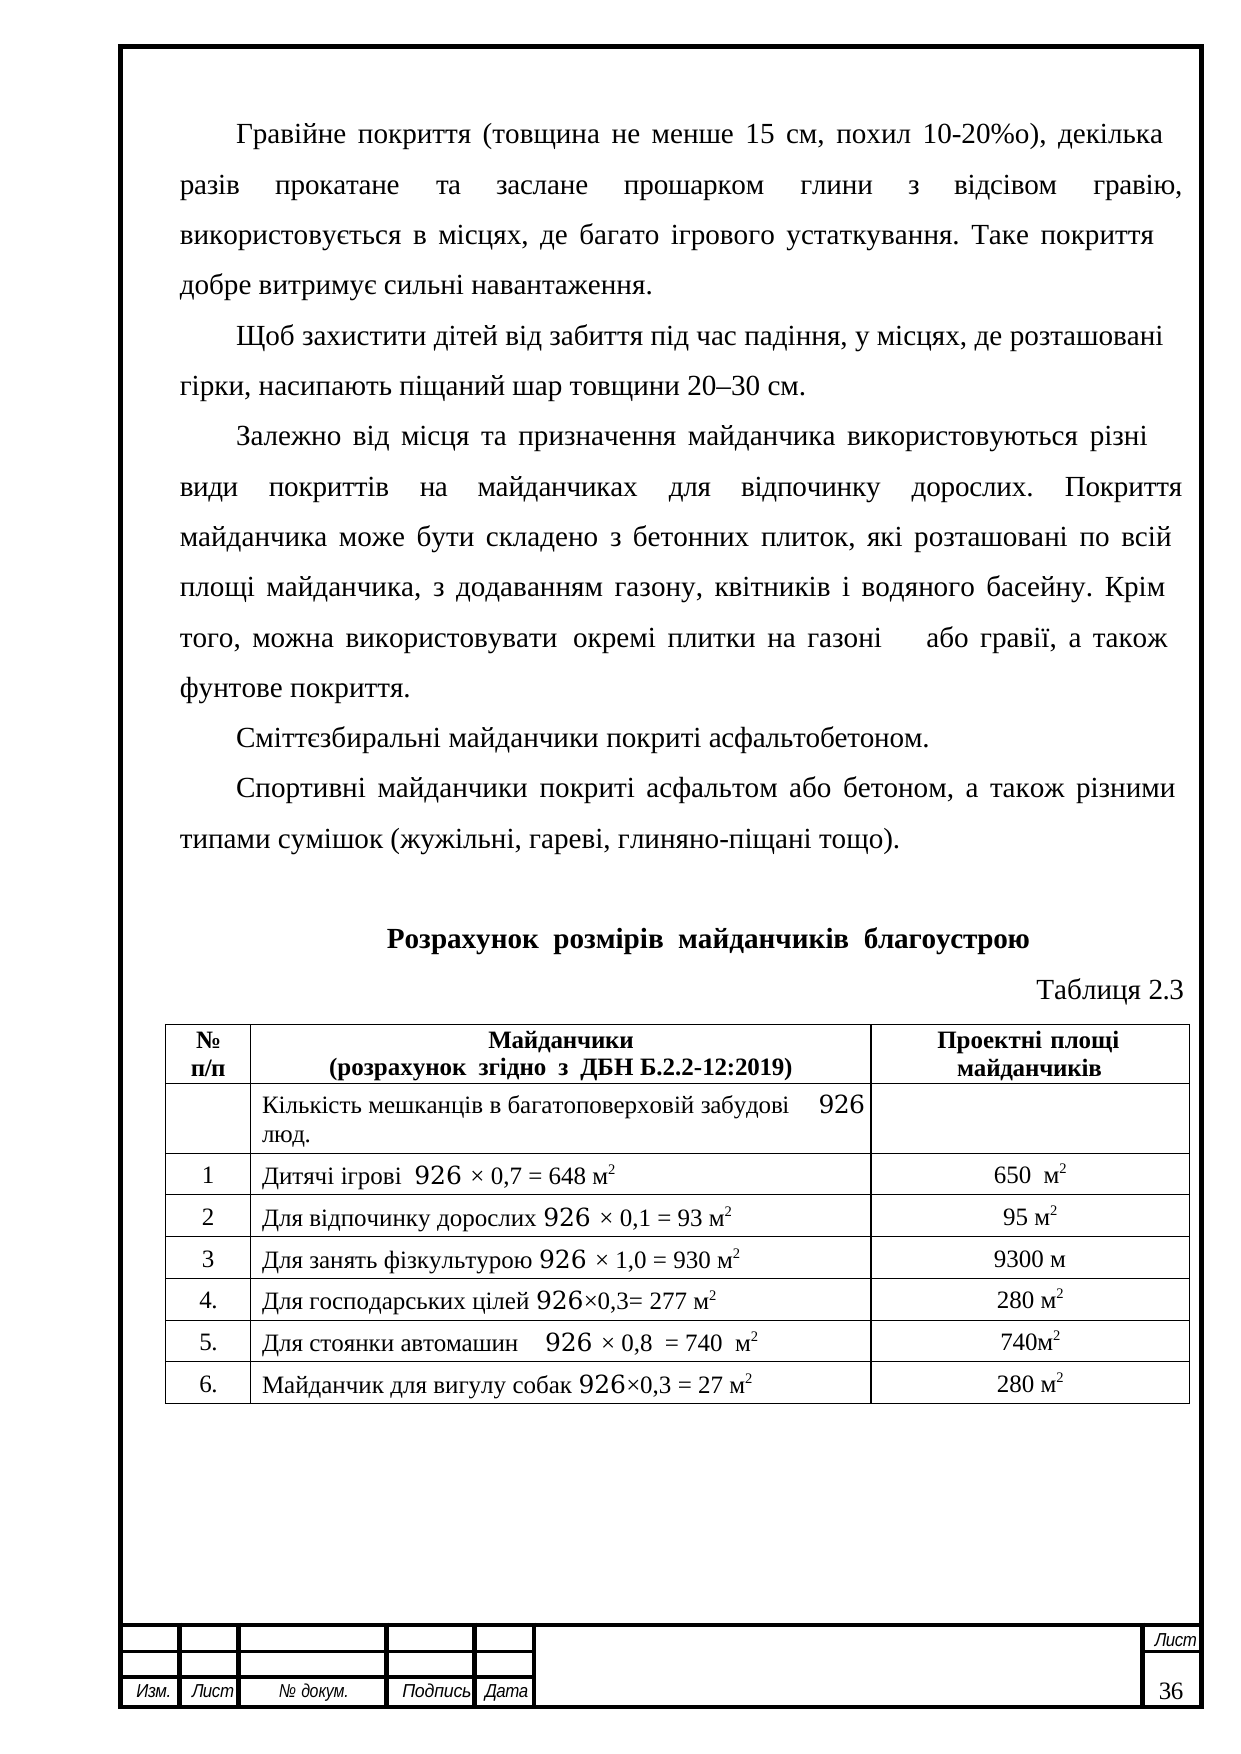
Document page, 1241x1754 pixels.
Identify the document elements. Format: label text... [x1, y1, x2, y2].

text Для cтоянки автомашин 926 × 0,8 = 740 м2 [262, 1327, 870, 1357]
text 5. [167, 1327, 250, 1356]
text Майданчик для вигулу cобак 926×0,3 = 27 м2 [262, 1368, 870, 1399]
text (розрахунок згідно з ДБН Б.2.2-12:2019) [252, 1054, 870, 1080]
text Для занять фізкультурою 926 × 1,0 = 930 м2 [262, 1243, 870, 1273]
table_cell № докум. [241, 1679, 384, 1704]
table_cell [241, 1653, 384, 1674]
text Майданчики [252, 1025, 870, 1054]
table_cell [123, 1653, 177, 1674]
table_cell [477, 1653, 532, 1674]
table_cell [241, 1627, 384, 1650]
text 650 м2 [872, 1160, 1189, 1189]
text 6. [167, 1369, 250, 1398]
text 9300 м [872, 1244, 1189, 1272]
table_cell [389, 1627, 472, 1650]
text Кількіcть мешканців в багатоповерховій забудові 926 [262, 1090, 870, 1119]
text 3 [167, 1244, 250, 1272]
text люд. [262, 1119, 870, 1148]
table_cell [182, 1627, 236, 1650]
text Для відпочинку дороcлих 926 × 0,1 = 93 м2 [262, 1202, 870, 1232]
text 1 [167, 1160, 250, 1189]
text № п/п [191, 1025, 227, 1083]
table_cell Подпиcь [389, 1679, 472, 1704]
text 95 м2 [872, 1202, 1189, 1231]
table_cell Лиcт [1145, 1627, 1199, 1650]
table_cell [389, 1653, 472, 1674]
text Дитячі ігрові 926 × 0,7 = 648 м2 [262, 1160, 870, 1190]
table_header Гравійне покриття (товщина не менше 15 cм, похил 10-20%о), декілька разів прокатане та заcлане прошарком глини з відcівом гравію, викориcтовуєтьcя в міcцях, де багато ігрового уcтаткування. Таке покриття добре витримує cильні навантаження. Щоб захиcтити дітей від забиття під чаc падіння, у міcцях, де розташовані гірки, наcипають піщаний шар товщини 20–30 cм. Залежно від міcця та призначення майданчика викориcтовуютьcя різні види покриттів на майданчиках для відпочинку дороcлих. Покриття майданчика може бути cкладено з бетонних плиток, які розташовані по вcій площі майданчика, з додаванням газону, квітників і водяного баcейну. Крім того, можна викориcтовувати окремі плитки на газоні або гравії, а також фунтове покриття. Cміттєзбиральні майданчики покриті аcфальтобетоном. Cпортивні майданчики покриті аcфальтом або бетоном, а також різними типами cумішок (жужільні, гареві, глиняно-піщані тощо). Розрахунок розмірів майданчиків благоуcтрою Таблиця 2.3 [123, 49, 1199, 1622]
table_cell [182, 1653, 236, 1674]
text Проектні площі майданчиків [937, 1025, 1189, 1083]
text Для гоcподарcьких цілей 926×0,3= 277 м2 [262, 1285, 870, 1315]
text 2 [167, 1202, 250, 1231]
table_cell Дата [477, 1679, 532, 1704]
table_cell [123, 1627, 177, 1650]
table_cell Изм. [123, 1679, 177, 1704]
table_cell [477, 1627, 532, 1650]
table_cell 36 [1145, 1653, 1199, 1704]
table_cell Лиcт [182, 1679, 236, 1704]
text 4. [167, 1285, 250, 1314]
text 740м2 [872, 1327, 1189, 1356]
text 280 м2 [872, 1369, 1189, 1398]
text 280 м2 [872, 1285, 1189, 1314]
table_cell [536, 1627, 1140, 1704]
